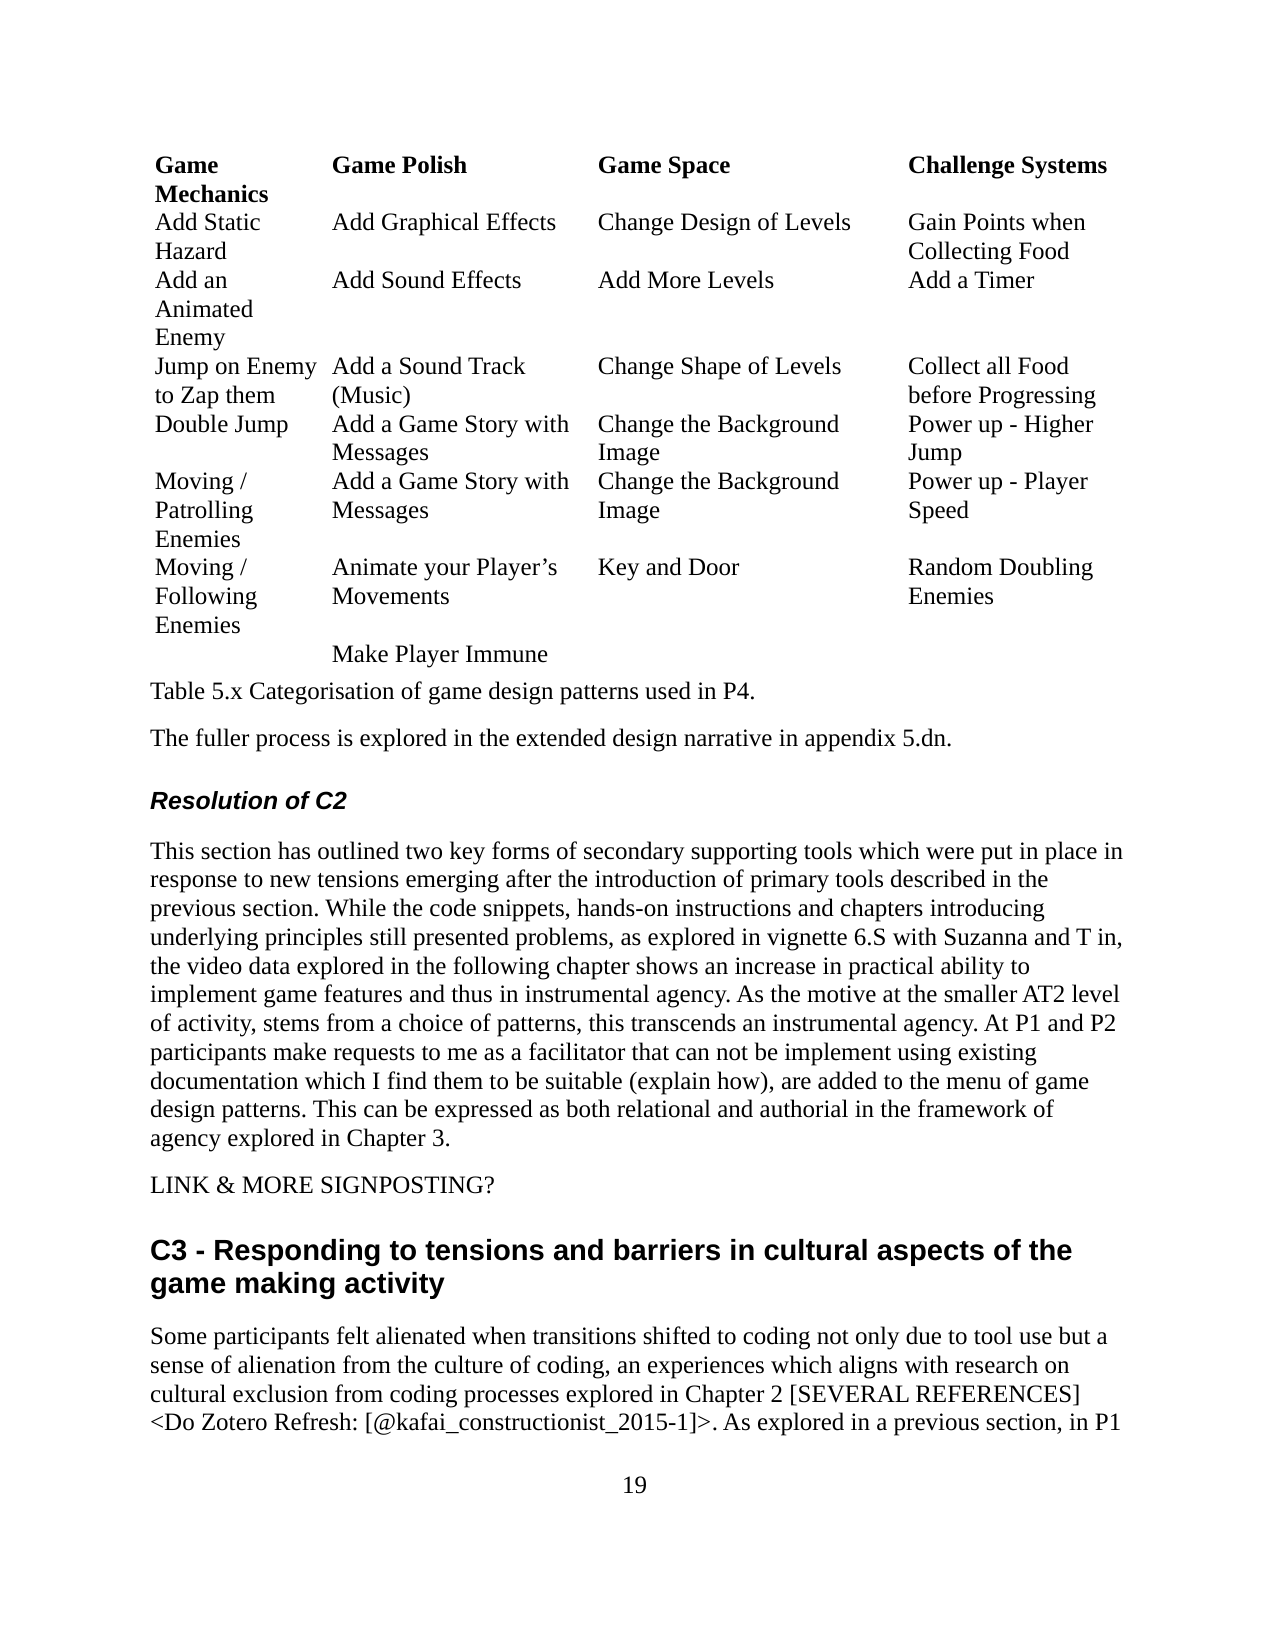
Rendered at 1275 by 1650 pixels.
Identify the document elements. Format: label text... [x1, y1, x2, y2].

table_cell Add a Timer [903, 265, 1125, 351]
table_header Game Mechanics [150, 150, 327, 207]
table_cell Add More Levels [593, 265, 903, 351]
text Some participants felt alienated when transitions shifted to coding not only due to tool use but a sense of alienation from the culture of coding, an experiences which aligns with research on cultural exclusion from coding processes explored in Chapter 2 [SEVERAL REFERENCES] <Do Zotero Refresh: [@kafai_constructionist_2015-1]>. As explored in a previous section, in P1 [150, 1321, 1125, 1436]
table_cell Power up - Player Speed [903, 466, 1125, 552]
table_cell Change the Background Image [593, 409, 903, 466]
table_cell Key and Door [593, 553, 903, 639]
table_cell Change Shape of Levels [593, 351, 903, 409]
table_cell [903, 639, 1125, 667]
table_cell Add a Game Story with Messages [327, 409, 593, 466]
table_cell Gain Points when Collecting Food [903, 208, 1125, 265]
table_cell Add a Sound Track (Music) [327, 351, 593, 409]
table_cell Moving / Following Enemies [150, 553, 327, 639]
table_cell Change the Background Image [593, 466, 903, 552]
table_cell Add an Animated Enemy [150, 265, 327, 351]
table_cell [593, 639, 903, 667]
table_cell Animate your Player’s Movements [327, 553, 593, 639]
table_cell Add a Game Story with Messages [327, 466, 593, 552]
text The fuller process is explored in the extended design narrative in appendix 5.dn. [150, 723, 1125, 752]
table_cell Add Static Hazard [150, 208, 327, 265]
table_header Challenge Systems [903, 150, 1125, 207]
table_cell Power up - Higher Jump [903, 409, 1125, 466]
subtitle Resolution of C2 [150, 786, 1125, 814]
table_cell Random Doubling Enemies [903, 553, 1125, 639]
text Table 5.x Categorisation of game design patterns used in P4. [150, 676, 1125, 705]
subtitle C3 - Responding to tensions and barriers in cultural aspects of the game making activity [150, 1233, 1125, 1300]
table_cell Moving / Patrolling Enemies [150, 466, 327, 552]
table_cell Change Design of Levels [593, 208, 903, 265]
table_cell Double Jump [150, 409, 327, 466]
table_cell Jump on Enemy to Zap them [150, 351, 327, 409]
table_cell Make Player Immune [327, 639, 593, 667]
table_cell Collect all Food before Progressing [903, 351, 1125, 409]
table_cell [150, 639, 327, 667]
table_header Game Space [593, 150, 903, 207]
table_cell Add Graphical Effects [327, 208, 593, 265]
text LINK & MORE SIGNPOSTING? [150, 1170, 1125, 1199]
table_header Game Polish [327, 150, 593, 207]
text This section has outlined two key forms of secondary supporting tools which were put in place in response to new tensions emerging after the introduction of primary tools described in the previous section. While the code snippets, hands-on instructions and chapters introducing underlying principles still presented problems, as explored in vignette 6.S with Suzanna and T in, the video data explored in the following chapter shows an increase in practical ability to implement game features and thus in instrumental agency. As the motive at the smaller AT2 level of activity, stems from a choice of patterns, this transcends an instrumental agency. At P1 and P2 participants make requests to me as a facilitator that can not be implement using existing documentation which I find them to be suitable (explain how), are added to the menu of game design patterns. This can be expressed as both relational and authorial in the framework of agency explored in Chapter 3. [150, 836, 1125, 1152]
table_cell Add Sound Effects [327, 265, 593, 351]
